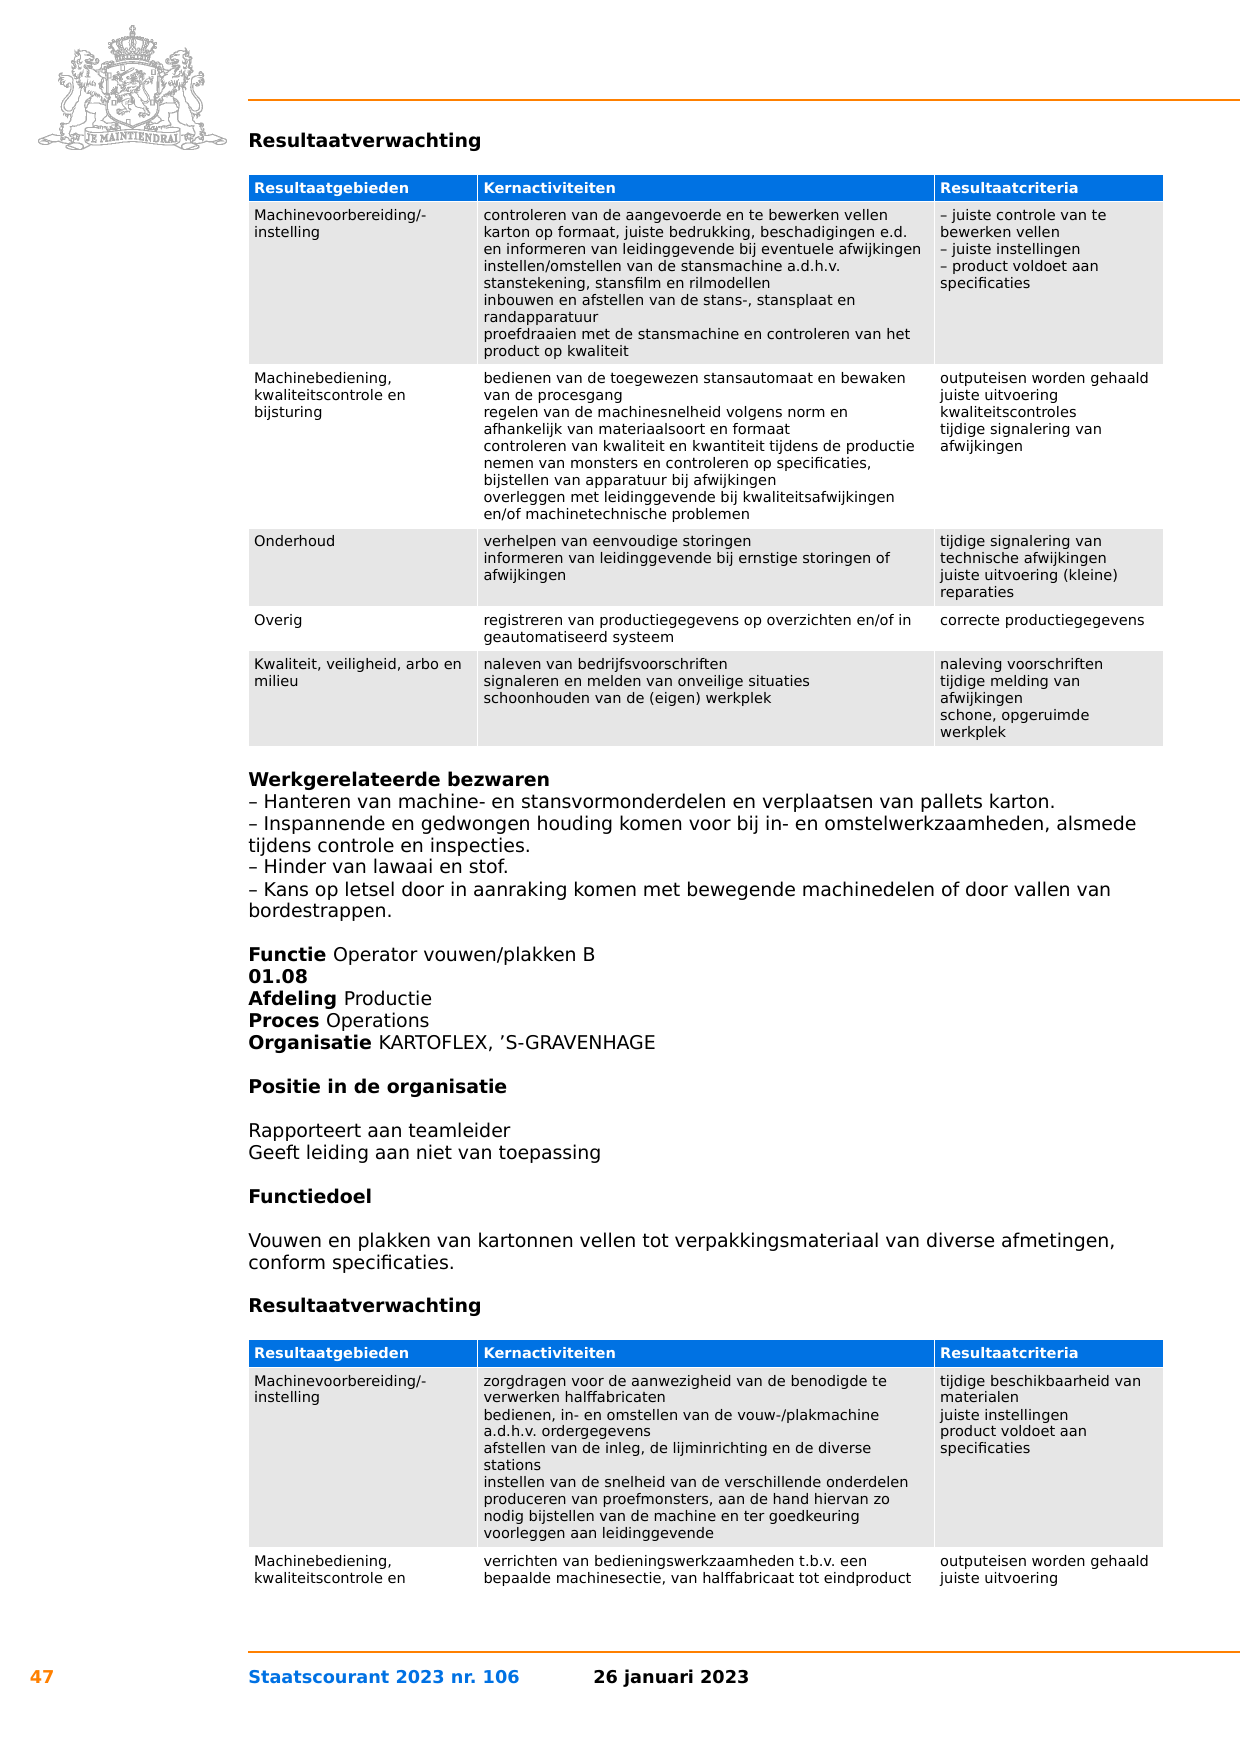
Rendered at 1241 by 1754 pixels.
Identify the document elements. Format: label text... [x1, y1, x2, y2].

table_cell outputeisen worden gehaald juiste uitvoering kwaliteitscontroles tijdige signalering van afwijkingen [935, 365, 1163, 528]
table_cell naleven van bedrijfsvoorschriften signaleren en melden van onveilige situaties schoonhouden van de (eigen) werkplek [478, 651, 934, 746]
text Proces Operations [248, 1010, 1163, 1032]
table_cell zorgdragen voor de aanwezigheid van de benodigde te verwerken halffabricaten bedienen, in- en omstellen van de vouw-/plakmachine a.d.h.v. ordergegevens afstellen van de inleg, de lijminrichting en de diverse stations instellen van de snelheid van de verschillende onderdelen produceren van proefmonsters, aan de hand hiervan zo nodig bijstellen van de machine en ter goedkeuring voorleggen aan leidinggevende [478, 1368, 934, 1547]
table_cell Machinevoorbereiding/-instelling [249, 202, 477, 364]
table_cell registreren van productiegegevens op overzichten en/of in geautomatiseerd systeem [478, 607, 934, 650]
table_cell Machinebediening, kwaliteitscontrole en bijsturing [249, 365, 477, 528]
table_cell outputeisen worden gehaald juiste uitvoering [935, 1548, 1163, 1591]
table_cell verrichten van bedieningswerkzaamheden t.b.v. een bepaalde machinesectie, van halffabricaat tot eindproduct [478, 1548, 934, 1591]
text – Kans op letsel door in aanraking komen met bewegende machinedelen of door vallen van bordestrappen. [248, 878, 1163, 922]
text Geeft leiding aan niet van toepassing [248, 1142, 1163, 1164]
text Rapporteert aan teamleider [248, 1120, 1163, 1142]
table_cell Onderhoud [249, 529, 477, 606]
table_cell bedienen van de toegewezen stansautomaat en bewaken van de procesgang regelen van de machinesnelheid volgens norm en afhankelijk van materiaalsoort en formaat controleren van kwaliteit en kwantiteit tijdens de productie nemen van monsters en controleren op specificaties, bijstellen van apparatuur bij afwijkingen overleggen met leidinggevende bij kwaliteitsafwijkingen en/of machinetechnische problemen [478, 365, 934, 528]
table_cell Machinevoorbereiding/-instelling [249, 1368, 477, 1547]
table_header Resultaatcriteria [935, 1340, 1163, 1367]
table_cell Machinebediening, kwaliteitscontrole en [249, 1548, 477, 1591]
table_cell verhelpen van eenvoudige storingen informeren van leidinggevende bij ernstige storingen of afwijkingen [478, 529, 934, 606]
table_header Resultaatcriteria [935, 175, 1163, 201]
text 01.08 [248, 966, 1163, 988]
table_cell tijdige signalering van technische afwijkingen juiste uitvoering (kleine) reparaties [935, 529, 1163, 606]
table_cell tijdige beschikbaarheid van materialen juiste instellingen product voldoet aan specificaties [935, 1368, 1163, 1547]
subtitle Resultaatverwachting [248, 130, 1163, 152]
text Vouwen en plakken van kartonnen vellen tot verpakkingsmateriaal van diverse afmetingen, conform specificaties. [248, 1229, 1163, 1273]
table_header Resultaatgebieden [249, 1340, 477, 1367]
subtitle Positie in de organisatie [248, 1076, 1163, 1098]
table_cell controleren van de aangevoerde en te bewerken vellen karton op formaat, juiste bedrukking, beschadigingen e.d. en informeren van leidinggevende bij eventuele afwijkingen instellen/omstellen van de stansmachine a.d.h.v. stanstekening, stansfilm en rilmodellen inbouwen en afstellen van de stans-, stansplaat en randapparatuur proefdraaien met de stansmachine en controleren van het product op kwaliteit [478, 202, 934, 364]
text – Hanteren van machine- en stansvormonderdelen en verplaatsen van pallets karton. [248, 791, 1163, 812]
picture [38, 25, 227, 150]
text Functie Operator vouwen/plakken B [248, 944, 1163, 966]
table_header Resultaatgebieden [249, 175, 477, 201]
table_cell correcte productiegegevens [935, 607, 1163, 650]
table_cell Kwaliteit, veiligheid, arbo en milieu [249, 651, 477, 746]
subtitle Resultaatverwachting [248, 1295, 1163, 1317]
text – Inspannende en gedwongen houding komen voor bij in- en omstelwerkzaamheden, alsmede tijdens controle en inspecties. [248, 812, 1163, 856]
text Afdeling Productie [248, 988, 1163, 1010]
subtitle Werkgerelateerde bezwaren [248, 768, 1163, 791]
table_header Kernactiviteiten [478, 175, 934, 201]
table_header Kernactiviteiten [478, 1340, 934, 1367]
subtitle Functiedoel [248, 1186, 1163, 1208]
table_cell naleving voorschriften tijdige melding van afwijkingen schone, opgeruimde werkplek [935, 651, 1163, 746]
text Organisatie KARTOFLEX, ’S-GRAVENHAGE [248, 1032, 1163, 1054]
text – Hinder van lawaai en stof. [248, 856, 1163, 878]
table_cell – juiste controle van te bewerken vellen – juiste instellingen – product voldoet aan specificaties [935, 202, 1163, 364]
table_cell Overig [249, 607, 477, 650]
